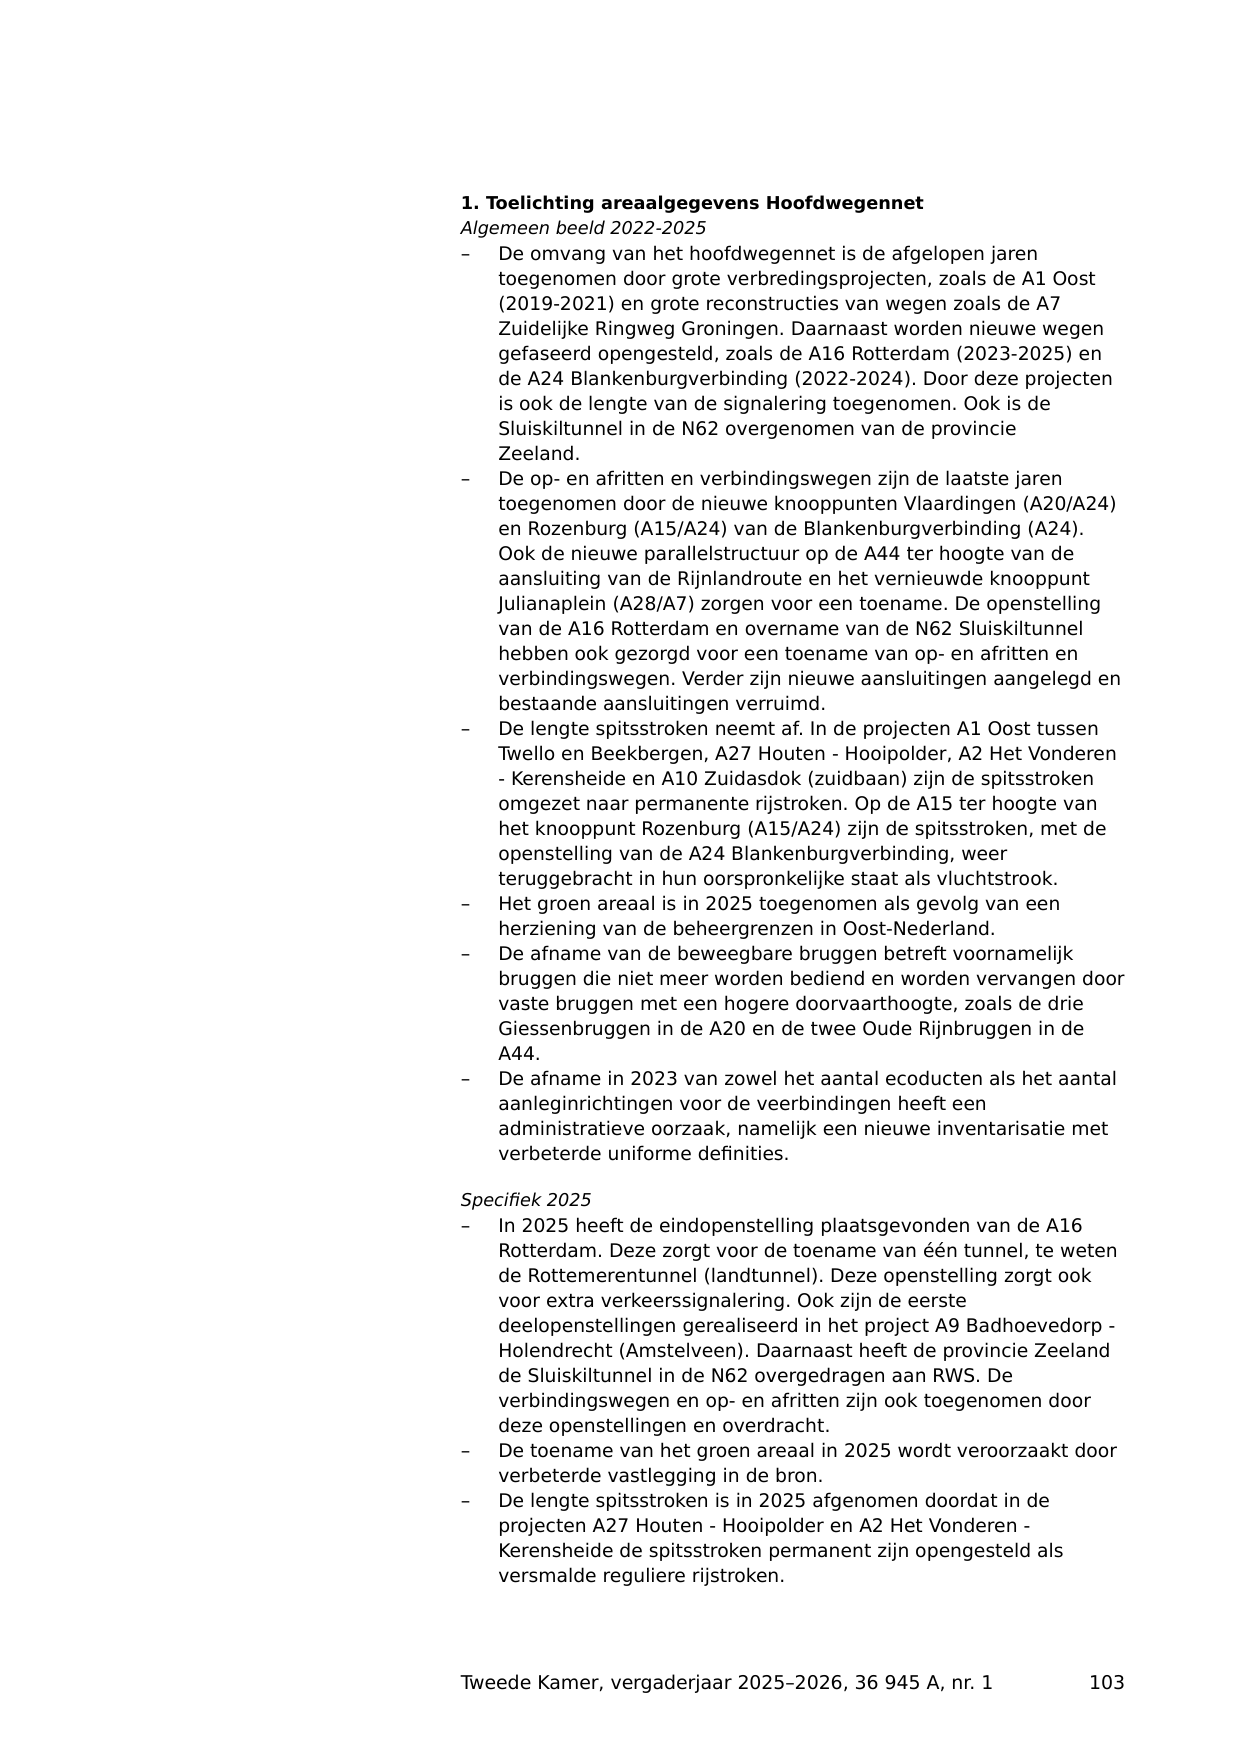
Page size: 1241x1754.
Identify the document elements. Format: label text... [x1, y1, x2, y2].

list De lengte spitsstroken neemt af. In de projecten A1 Oost tussen Twello en Beekbergen, A27 Houten - Hooipolder, A2 Het Vonderen - Kerensheide en A10 Zuidasdok (zuidbaan) zijn de spitsstroken omgezet naar permanente rijstroken. Op de A15 ter hoogte van het knooppunt Rozenburg (A15/A24) zijn de spitsstroken, met de openstelling van de A24 Blankenburgverbinding, weer teruggebracht in hun oorspronkelijke staat als vluchtstrook. [461, 716, 1125, 891]
list In 2025 heeft de eindopenstelling plaatsgevonden van de A16 Rotterdam. Deze zorgt voor de toename van één tunnel, te weten de Rottemerentunnel (landtunnel). Deze openstelling zorgt ook voor extra verkeerssignalering. Ook zijn de eerste deelopenstellingen gerealiseerd in het project A9 Badhoevedorp - Holendrecht (Amstelveen). Daarnaast heeft de provincie Zeeland de Sluiskiltunnel in de N62 overgedragen aan RWS. De verbindingswegen en op- en afritten zijn ook toegenomen door deze openstellingen en overdracht. [461, 1213, 1125, 1438]
text Algemeen beeld 2022-2025 [461, 216, 1125, 239]
text Specifiek 2025 [461, 1188, 1125, 1211]
list Het groen areaal is in 2025 toegenomen als gevolg van een herziening van de beheergrenzen in Oost-Nederland. [461, 891, 1125, 941]
list De afname van de beweegbare bruggen betreft voornamelijk bruggen die niet meer worden bediend en worden vervangen door vaste bruggen met een hogere doorvaarthoogte, zoals de drie Giessenbruggen in de A20 en de twee Oude Rijnbruggen in de A44. [461, 941, 1125, 1066]
text 1. Toelichting areaalgegevens Hoofdwegennet [461, 191, 1125, 214]
list De afname in 2023 van zowel het aantal ecoducten als het aantal aanleginrichtingen voor de veerbindingen heeft een administratieve oorzaak, namelijk een nieuwe inventarisatie met verbeterde uniforme definities. [461, 1066, 1125, 1166]
list De lengte spitsstroken is in 2025 afgenomen doordat in de projecten A27 Houten - Hooipolder en A2 Het Vonderen - Kerensheide de spitsstroken permanent zijn opengesteld als versmalde reguliere rijstroken. [461, 1488, 1125, 1588]
list De toename van het groen areaal in 2025 wordt veroorzaakt door verbeterde vastlegging in de bron. [461, 1438, 1125, 1488]
list De omvang van het hoofdwegennet is de afgelopen jaren toegenomen door grote verbredingsprojecten, zoals de A1 Oost (2019-2021) en grote reconstructies van wegen zoals de A7 Zuidelijke Ringweg Groningen. Daarnaast worden nieuwe wegen gefaseerd opengesteld, zoals de A16 Rotterdam (2023-2025) en de A24 Blankenburgverbinding (2022-2024). Door deze projecten is ook de lengte van de signalering toegenomen. Ook is de Sluiskiltunnel in de N62 overgenomen van de provincie Zeeland. [461, 241, 1125, 466]
list De op- en afritten en verbindingswegen zijn de laatste jaren toegenomen door de nieuwe knooppunten Vlaardingen (A20/A24) en Rozenburg (A15/A24) van de Blankenburgverbinding (A24). Ook de nieuwe parallelstructuur op de A44 ter hoogte van de aansluiting van de Rijnlandroute en het vernieuwde knooppunt Julianaplein (A28/A7) zorgen voor een toename. De openstelling van de A16 Rotterdam en overname van de N62 Sluiskiltunnel hebben ook gezorgd voor een toename van op- en afritten en verbindingswegen. Verder zijn nieuwe aansluitingen aangelegd en bestaande aansluitingen verruimd. [461, 466, 1125, 716]
